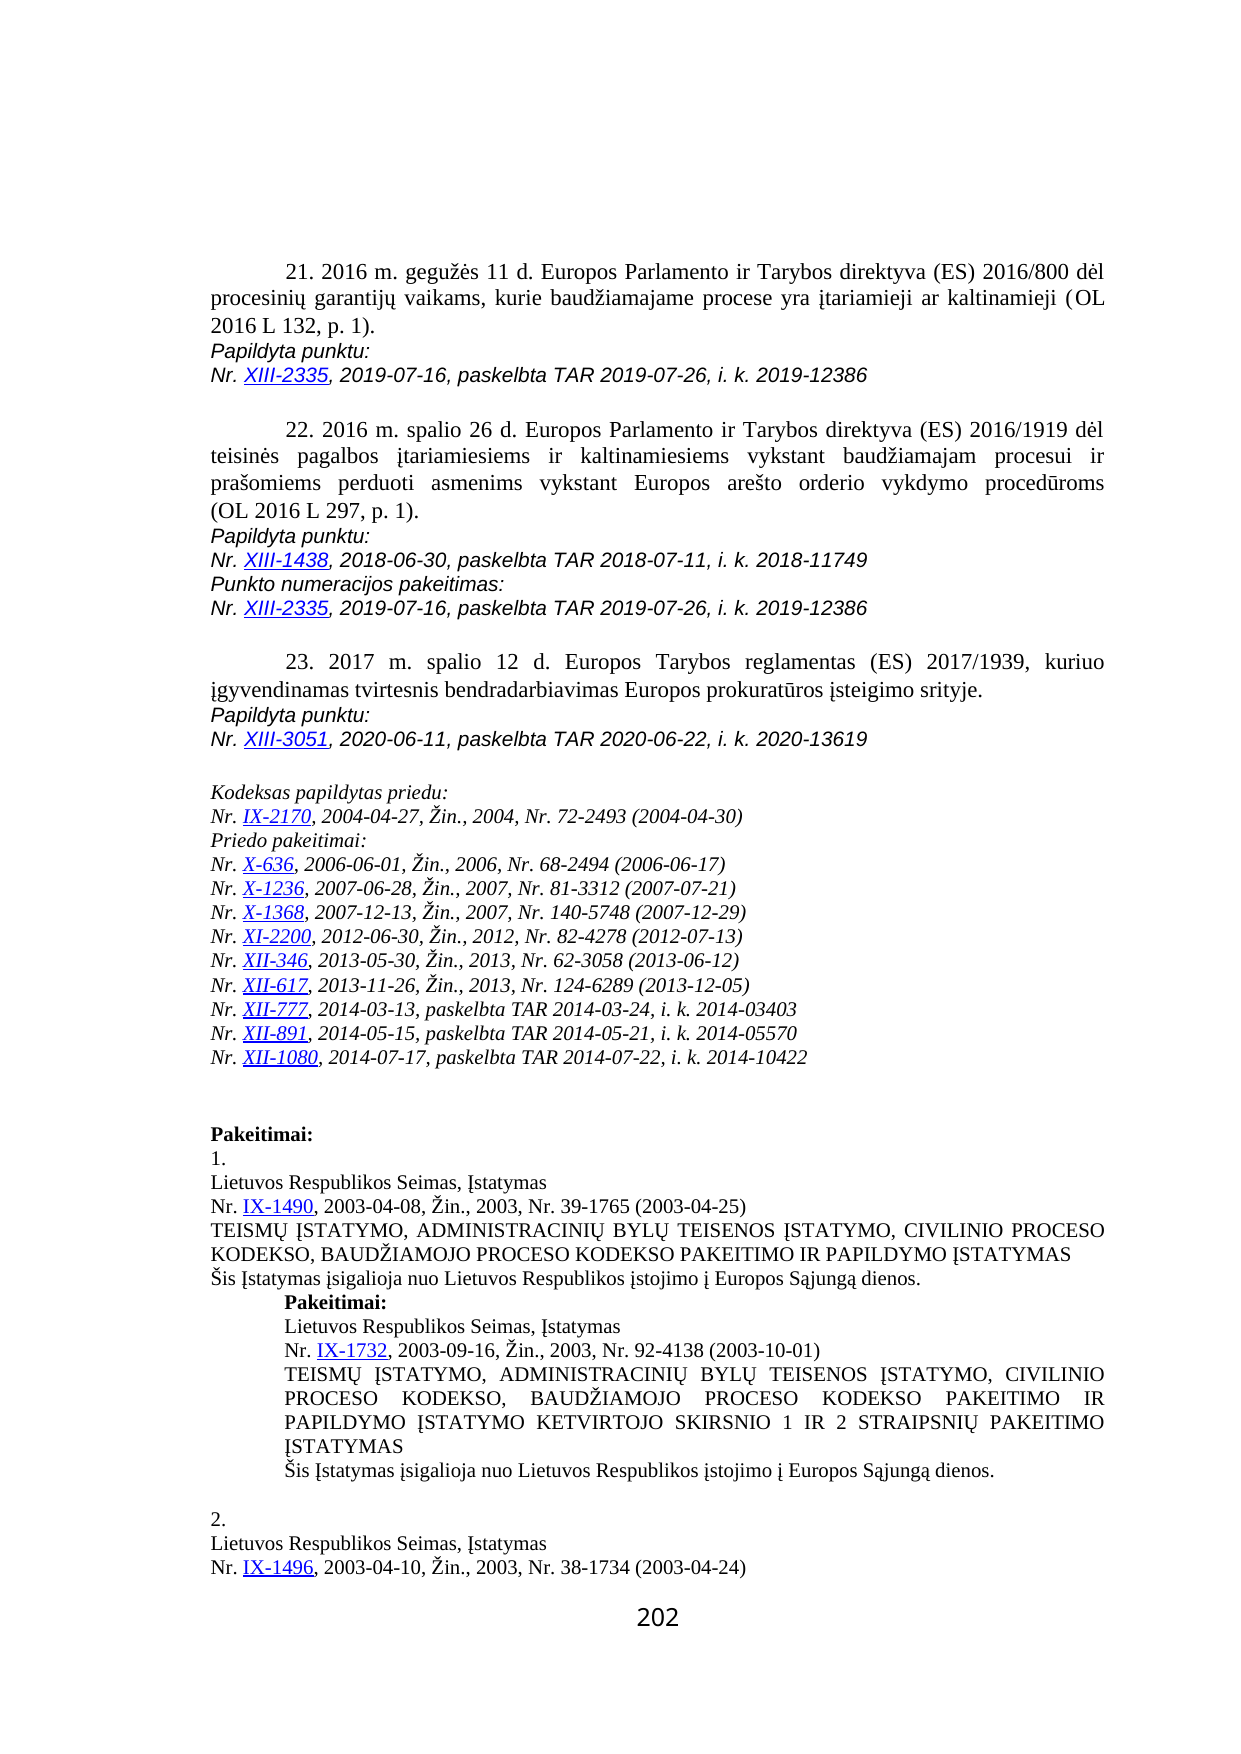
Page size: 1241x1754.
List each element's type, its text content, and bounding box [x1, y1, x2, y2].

text Papildyta punktu: [210, 339, 1105, 363]
text Nr. XII-891, 2014-05-15, paskelbta TAR 2014-05-21, i. k. 2014-05570 [210, 1021, 1105, 1045]
text Nr. XII-617, 2013-11-26, Žin., 2013, Nr. 124-6289 (2013-12-05) [210, 972, 1105, 997]
text 1. [210, 1146, 1105, 1170]
text Nr. XII-777, 2014-03-13, paskelbta TAR 2014-03-24, i. k. 2014-03403 [210, 997, 1105, 1021]
text TEISMŲ ĮSTATYMO, ADMINISTRACINIŲ BYLŲ TEISENOS ĮSTATYMO, CIVILINIO PROCESO KODEKSO, BAUDŽIAMOJO PROCESO KODEKSO PAKEITIMO IR PAPILDYMO ĮSTATYMO KETVIRTOJO SKIRSNIO 1 IR 2 STRAIPSNIŲ PAKEITIMO ĮSTATYMAS [284, 1362, 1105, 1458]
text Nr. IX-1490, 2003-04-08, Žin., 2003, Nr. 39-1765 (2003-04-25) [210, 1194, 1105, 1218]
text Papildyta punktu: [210, 703, 1105, 727]
text 2. [210, 1507, 1105, 1531]
text Nr. XIII-3051, 2020-06-11, paskelbta TAR 2020-06-22, i. k. 2020-13619 [210, 727, 1105, 751]
text Lietuvos Respublikos Seimas, Įstatymas [210, 1314, 1105, 1338]
text Nr. IX-1732, 2003-09-16, Žin., 2003, Nr. 92-4138 (2003-10-01) [210, 1338, 1105, 1362]
text Lietuvos Respublikos Seimas, Įstatymas [210, 1531, 1105, 1555]
text Kodeksas papildytas priedu: [210, 780, 1105, 804]
text 23. 2017 m. spalio 12 d. Europos Tarybos reglamentas (ES) 2017/1939, kuriuo įgyvendinamas tvirtesnis bendradarbiavimas Europos prokuratūros įsteigimo srityje. [210, 648, 1105, 703]
text Nr. X-1368, 2007-12-13, Žin., 2007, Nr. 140-5748 (2007-12-29) [210, 900, 1105, 924]
text Lietuvos Respublikos Seimas, Įstatymas [210, 1170, 1105, 1194]
text Pakeitimai: [210, 1122, 1105, 1146]
text Punkto numeracijos pakeitimas: [210, 572, 1105, 596]
text Nr. IX-1496, 2003-04-10, Žin., 2003, Nr. 38-1734 (2003-04-24) [210, 1555, 1105, 1579]
text Pakeitimai: [210, 1290, 1105, 1314]
text Nr. X-1236, 2007-06-28, Žin., 2007, Nr. 81-3312 (2007-07-21) [210, 876, 1105, 900]
text 21. 2016 m. gegužės 11 d. Europos Parlamento ir Tarybos direktyva (ES) 2016/800 dėl procesinių garantijų vaikams, kurie baudžiamajame procese yra įtariamieji ar kaltinamieji (OL 2016 L 132, p. 1). [210, 258, 1105, 339]
text Nr. IX-2170, 2004-04-27, Žin., 2004, Nr. 72-2493 (2004-04-30) [210, 804, 1105, 828]
text Nr. XIII-1438, 2018-06-30, paskelbta TAR 2018-07-11, i. k. 2018-11749 [210, 548, 1105, 572]
text 22. 2016 m. spalio 26 d. Europos Parlamento ir Tarybos direktyva (ES) 2016/1919 dėl teisinės pagalbos įtariamiesiems ir kaltinamiesiems vykstant baudžiamajam procesui ir prašomiems perduoti asmenims vykstant Europos arešto orderio vykdymo procedūroms (OL 2016 L 297, p. 1). [210, 416, 1105, 524]
text TEISMŲ ĮSTATYMO, ADMINISTRACINIŲ BYLŲ TEISENOS ĮSTATYMO, CIVILINIO PROCESO KODEKSO, BAUDŽIAMOJO PROCESO KODEKSO PAKEITIMO IR PAPILDYMO ĮSTATYMAS [210, 1218, 1105, 1266]
text Priedo pakeitimai: [210, 828, 1105, 852]
text Nr. XII-1080, 2014-07-17, paskelbta TAR 2014-07-22, i. k. 2014-10422 [210, 1045, 1105, 1069]
text Nr. XI-2200, 2012-06-30, Žin., 2012, Nr. 82-4278 (2012-07-13) [210, 924, 1105, 948]
text Šis Įstatymas įsigalioja nuo Lietuvos Respublikos įstojimo į Europos Sąjungą dienos. [210, 1458, 1105, 1482]
text Nr. XIII-2335, 2019-07-16, paskelbta TAR 2019-07-26, i. k. 2019-12386 [210, 363, 1105, 387]
text Nr. XIII-2335, 2019-07-16, paskelbta TAR 2019-07-26, i. k. 2019-12386 [210, 596, 1105, 619]
text Nr. XII-346, 2013-05-30, Žin., 2013, Nr. 62-3058 (2013-06-12) [210, 948, 1105, 972]
text Papildyta punktu: [210, 524, 1105, 548]
text Nr. X-636, 2006-06-01, Žin., 2006, Nr. 68-2494 (2006-06-17) [210, 852, 1105, 876]
text Šis Įstatymas įsigalioja nuo Lietuvos Respublikos įstojimo į Europos Sąjungą dienos. [210, 1266, 1105, 1290]
